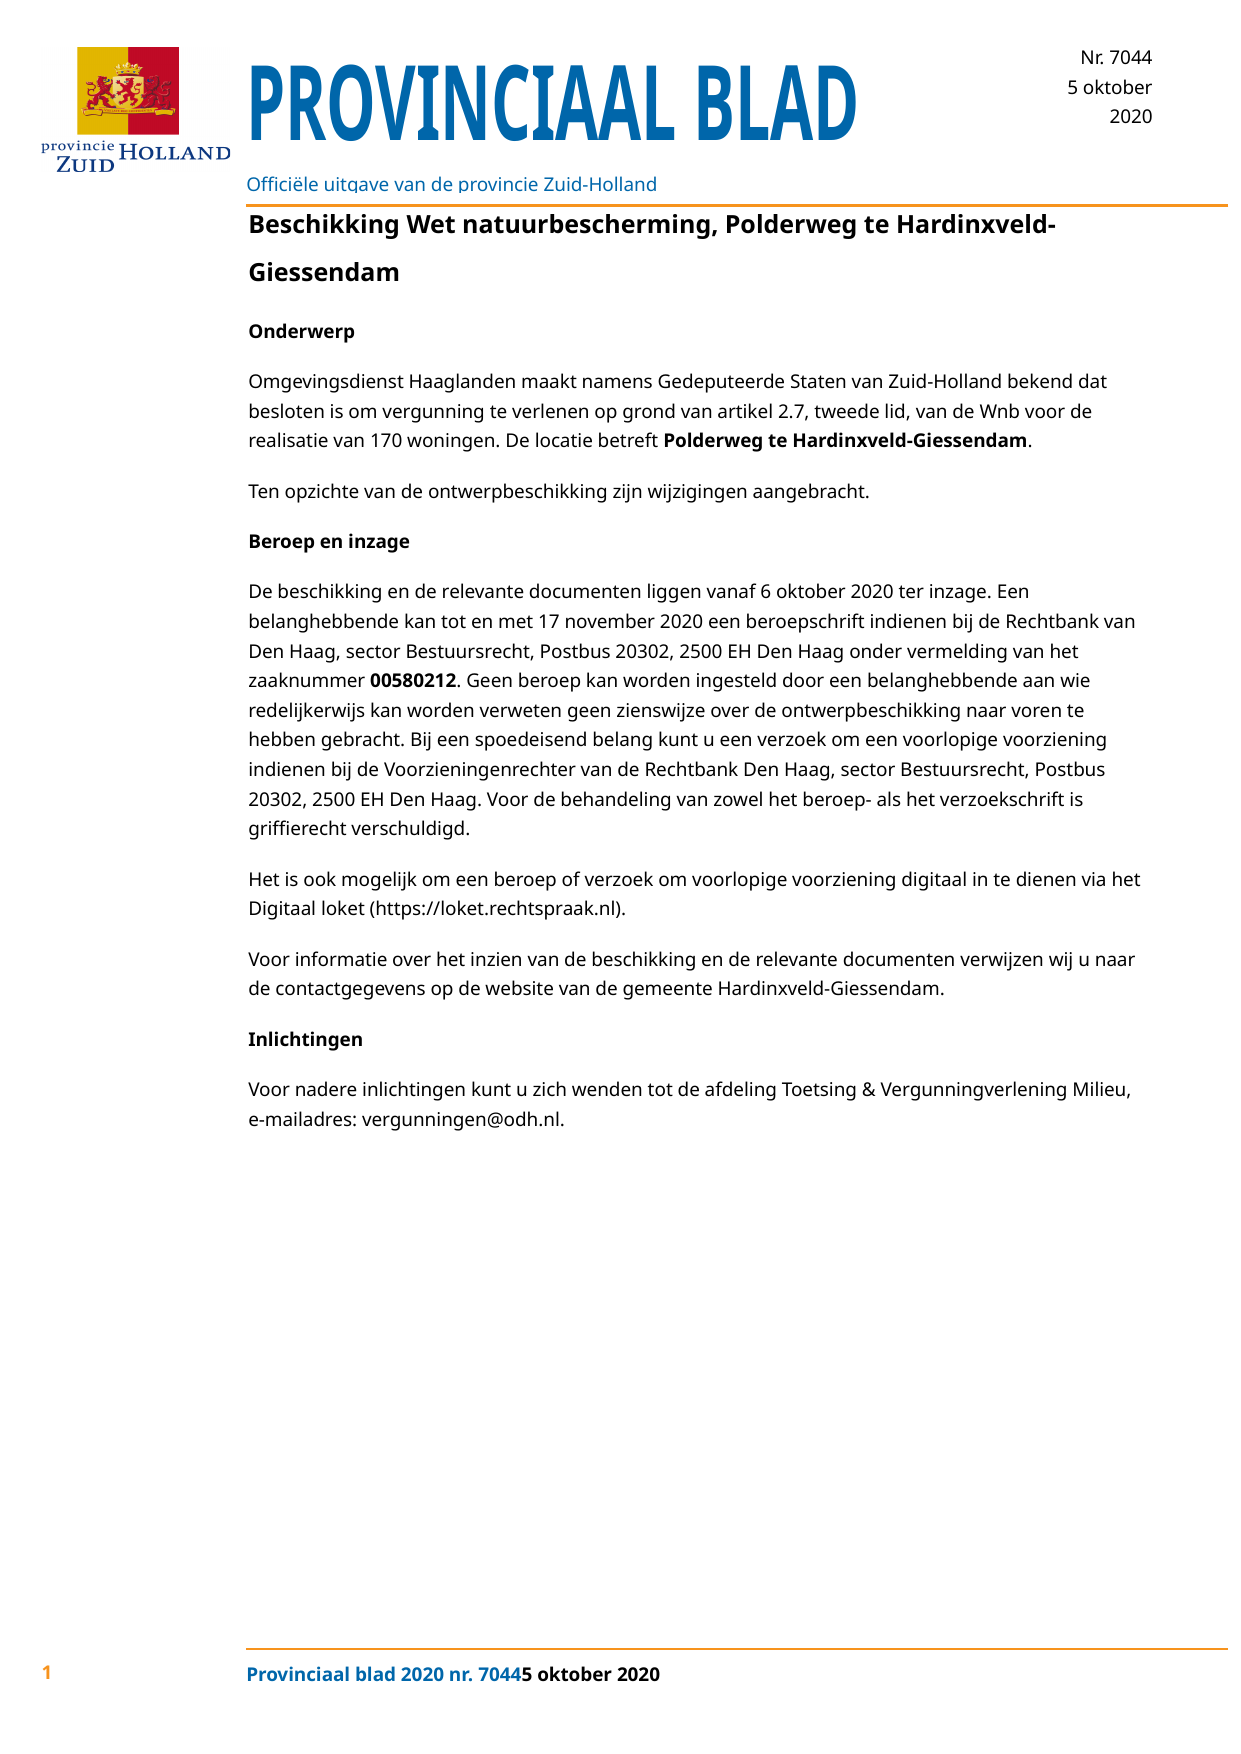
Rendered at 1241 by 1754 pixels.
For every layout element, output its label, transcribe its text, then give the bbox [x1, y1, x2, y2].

text Beroep en inzage [248, 528, 1152, 554]
text Voor nadere inlichtingen kunt u zich wenden tot de afdeling Toetsing & Vergunningverlening Milieu, e-mailadres: vergunningen@odh.nl. [248, 1076, 1152, 1132]
text Beschikking Wet natuurbescherming, Polderweg te Hardinxveld-Giessendam [248, 207, 1152, 288]
text De beschikking en de relevante documenten liggen vanaf 6 oktober 2020 ter inzage. Een belanghebbende kan tot en met 17 november 2020 een beroepschrift indienen bij de Rechtbank van Den Haag, sector Bestuursrecht, Postbus 20302, 2500 EH Den Haag onder vermelding van het zaaknummer 00580212. Geen beroep kan worden ingesteld door een belanghebbende aan wie redelijkerwijs kan worden verweten geen zienswijze over de ontwerpbeschikking naar voren te hebben gebracht. Bij een spoedeisend belang kunt u een verzoek om een voorlopige voorziening indienen bij de Voorzieningenrechter van de Rechtbank Den Haag, sector Bestuursrecht, Postbus 20302, 2500 EH Den Haag. Voor de behandeling van zowel het beroep- als het verzoekschrift is griffierecht verschuldigd. [248, 579, 1152, 841]
text Ten opzichte van de ontwerpbeschikking zijn wijzigingen aangebracht. [248, 478, 1152, 504]
text Omgevingsdienst Haaglanden maakt namens Gedeputeerde Staten van Zuid-Holland bekend dat besloten is om vergunning te verlenen op grond van artikel 2.7, tweede lid, van de Wnb voor de realisatie van 170 woningen. De locatie betreft Polderweg te Hardinxveld-Giessendam. [248, 368, 1152, 453]
text Inlichtingen [248, 1026, 1152, 1052]
text Onderwerp [248, 318, 1152, 344]
text Voor informatie over het inzien van de beschikking en de relevante documenten verwijzen wij u naar de contactgegevens op de website van de gemeente Hardinxveld-Giessendam. [248, 946, 1152, 1001]
text Het is ook mogelijk om een beroep of verzoek om voorlopige voorziening digitaal in te dienen via het Digitaal loket (https://loket.rechtspraak.nl). [248, 866, 1152, 921]
picture [41, 47, 231, 172]
